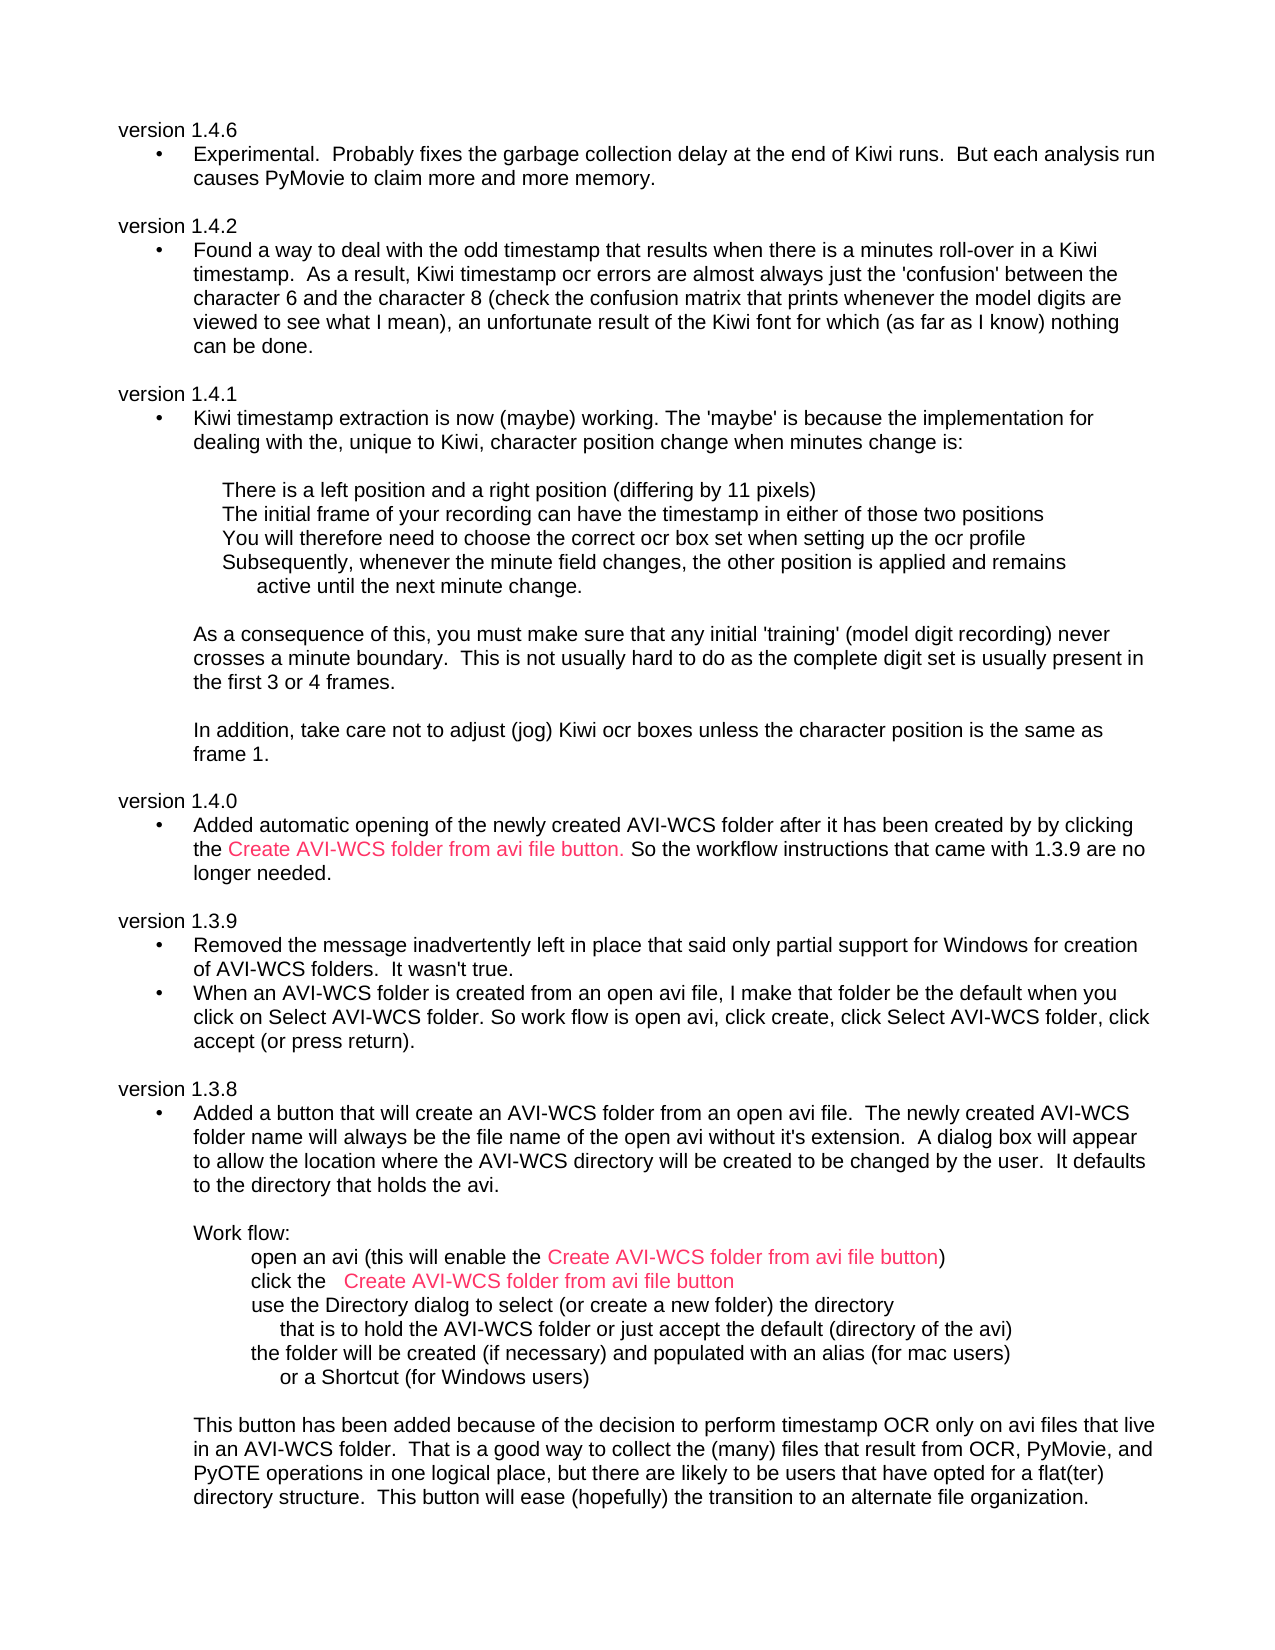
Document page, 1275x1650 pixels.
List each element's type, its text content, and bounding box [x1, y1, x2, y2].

text version 1.4.6 [118, 118, 1157, 142]
text version 1.4.1 [118, 382, 1157, 406]
text version 1.4.0 [118, 789, 1157, 813]
list Kiwi timestamp extraction is now (maybe) working. The 'maybe' is because the implementation for dealing with the, unique to Kiwi, character position change when minutes change is: There is a left position and a right position (differing by 11 pixels) The initial frame of your recording can have the timestamp in either of those two positions You will therefore need to choose the correct ocr box set when setting up the ocr profile Subsequently, whenever the minute field changes, the other position is applied and remains active until the next minute change. As a consequence of this, you must make sure that any initial 'training' (model digit recording) never crosses a minute boundary. This is not usually hard to do as the complete digit set is usually present in the first 3 or 4 frames. In addition, take care not to adjust (jog) Kiwi ocr boxes unless the character position is the same as frame 1. [156, 406, 1157, 789]
list Added automatic opening of the newly created AVI-WCS folder after it has been created by by clicking the Create AVI-WCS folder from avi file button. So the workflow instructions that came with 1.3.9 are no longer needed. [156, 813, 1157, 909]
text version 1.3.9 [118, 909, 1157, 933]
list Removed the message inadvertently left in place that said only partial support for Windows for creation of AVI-WCS folders. It wasn't true. [156, 933, 1157, 981]
list Added a button that will create an AVI-WCS folder from an open avi file. The newly created AVI-WCS folder name will always be the file name of the open avi without it's extension. A dialog box will appear to allow the location where the AVI-WCS directory will be created to be changed by the user. It defaults to the directory that holds the avi. Work flow: open an avi (this will enable the Create AVI-WCS folder from avi file button) click the Create AVI-WCS folder from avi file button use the Directory dialog to select (or create a new folder) the directory that is to hold the AVI-WCS folder or just accept the default (directory of the avi) the folder will be created (if necessary) and populated with an alias (for mac users) or a Shortcut (for Windows users) [156, 1101, 1157, 1413]
list This button has been added because of the decision to perform timestamp OCR only on avi files that live in an AVI-WCS folder. That is a good way to collect the (many) files that result from OCR, PyMovie, and PyOTE operations in one logical place, but there are likely to be users that have opted for a flat(ter) directory structure. This button will ease (hopefully) the transition to an alternate file organization. [156, 1413, 1157, 1508]
list When an AVI-WCS folder is created from an open avi file, I make that folder be the default when you click on Select AVI-WCS folder. So work flow is open avi, click create, click Select AVI-WCS folder, click accept (or press return). [156, 981, 1157, 1077]
text version 1.3.8 [118, 1077, 1157, 1101]
list Experimental. Probably fixes the garbage collection delay at the end of Kiwi runs. But each analysis run causes PyMovie to claim more and more memory. [156, 142, 1157, 214]
text version 1.4.2 [118, 214, 1157, 238]
list Found a way to deal with the odd timestamp that results when there is a minutes roll-over in a Kiwi timestamp. As a result, Kiwi timestamp ocr errors are almost always just the 'confusion' between the character 6 and the character 8 (check the confusion matrix that prints whenever the model digits are viewed to see what I mean), an unfortunate result of the Kiwi font for which (as far as I know) nothing can be done. [156, 238, 1157, 382]
